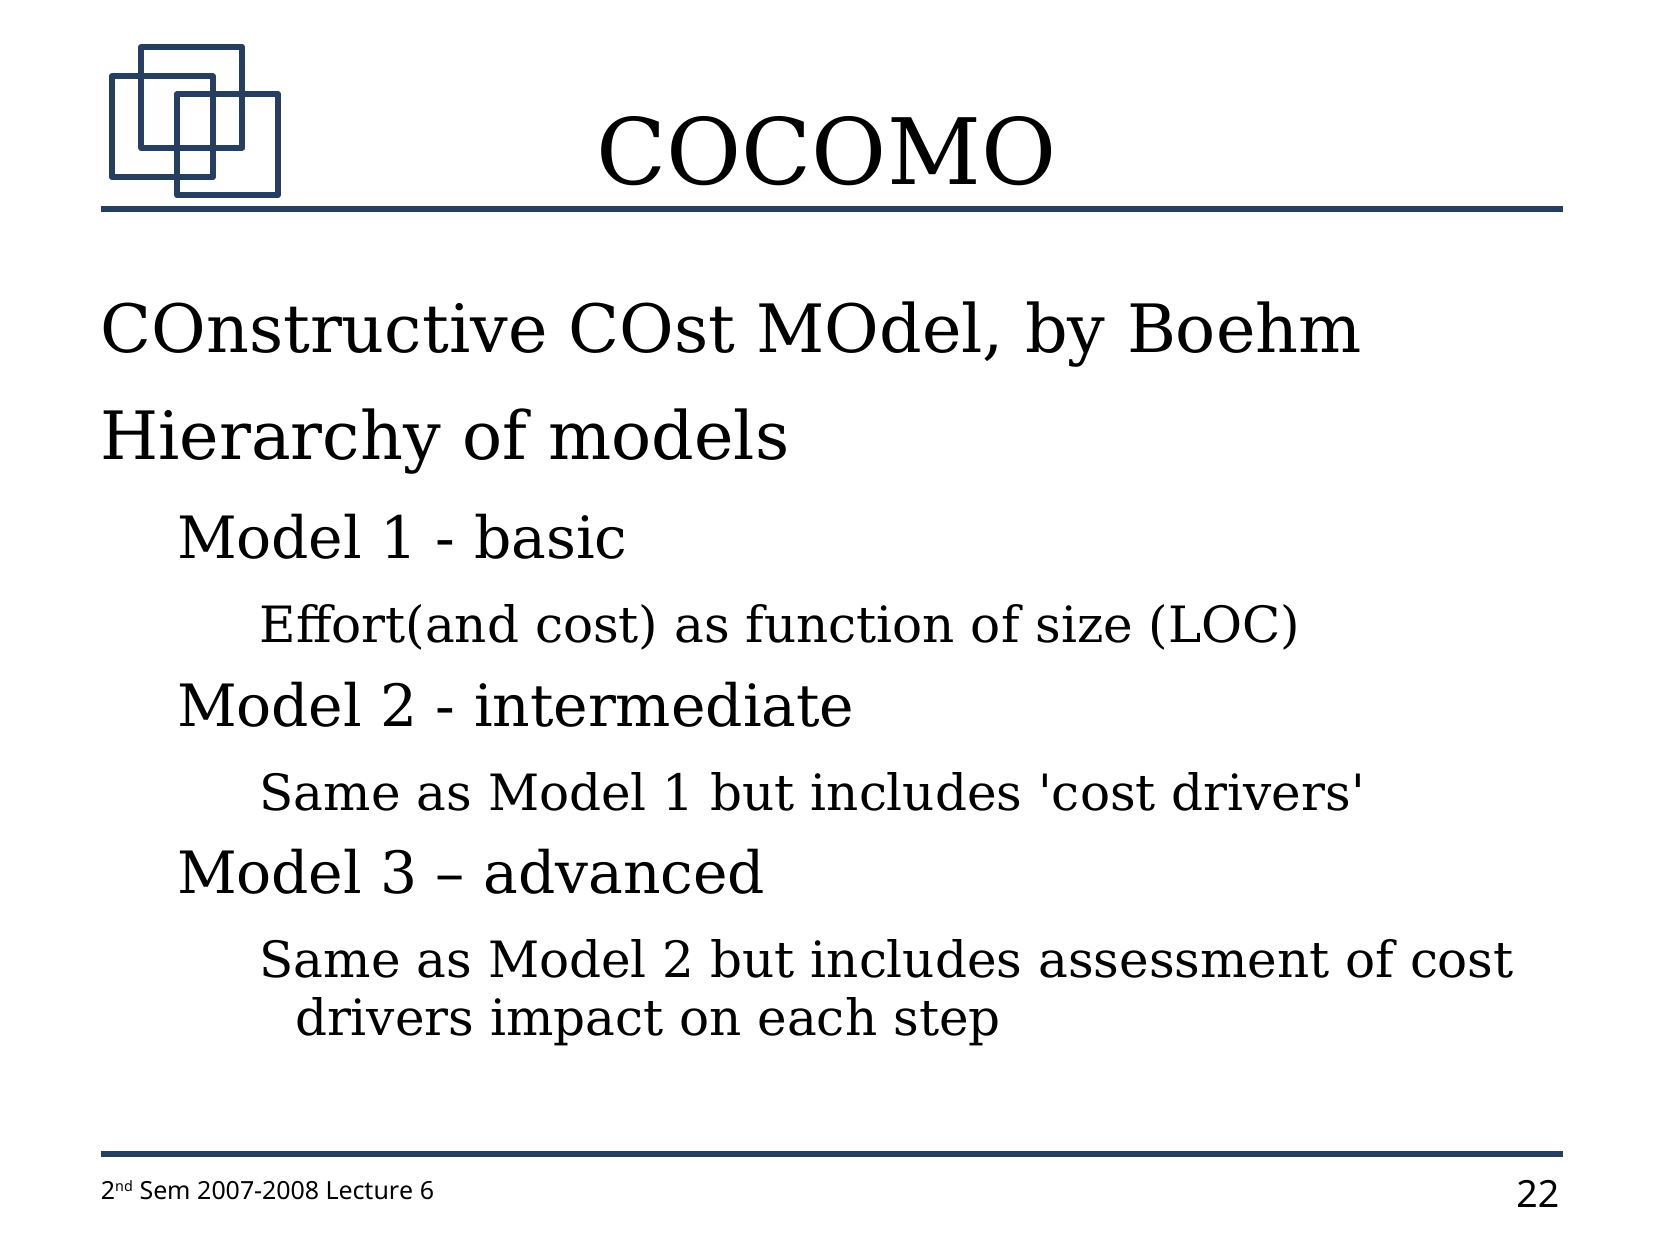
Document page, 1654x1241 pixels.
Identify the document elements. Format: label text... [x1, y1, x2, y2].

list COnstructive COst MOdel, by Boehm Hierarchy of models Model 1 - basic Effort(and cost) as function of size (LOC) Model 2 - intermediate Same as Model 1 but includes 'cost drivers' Model 3 – advanced Same as Model 2 but includes assessment of cost drivers impact on each step [82, 290, 1571, 1109]
title COCOMO [82, 49, 1571, 257]
